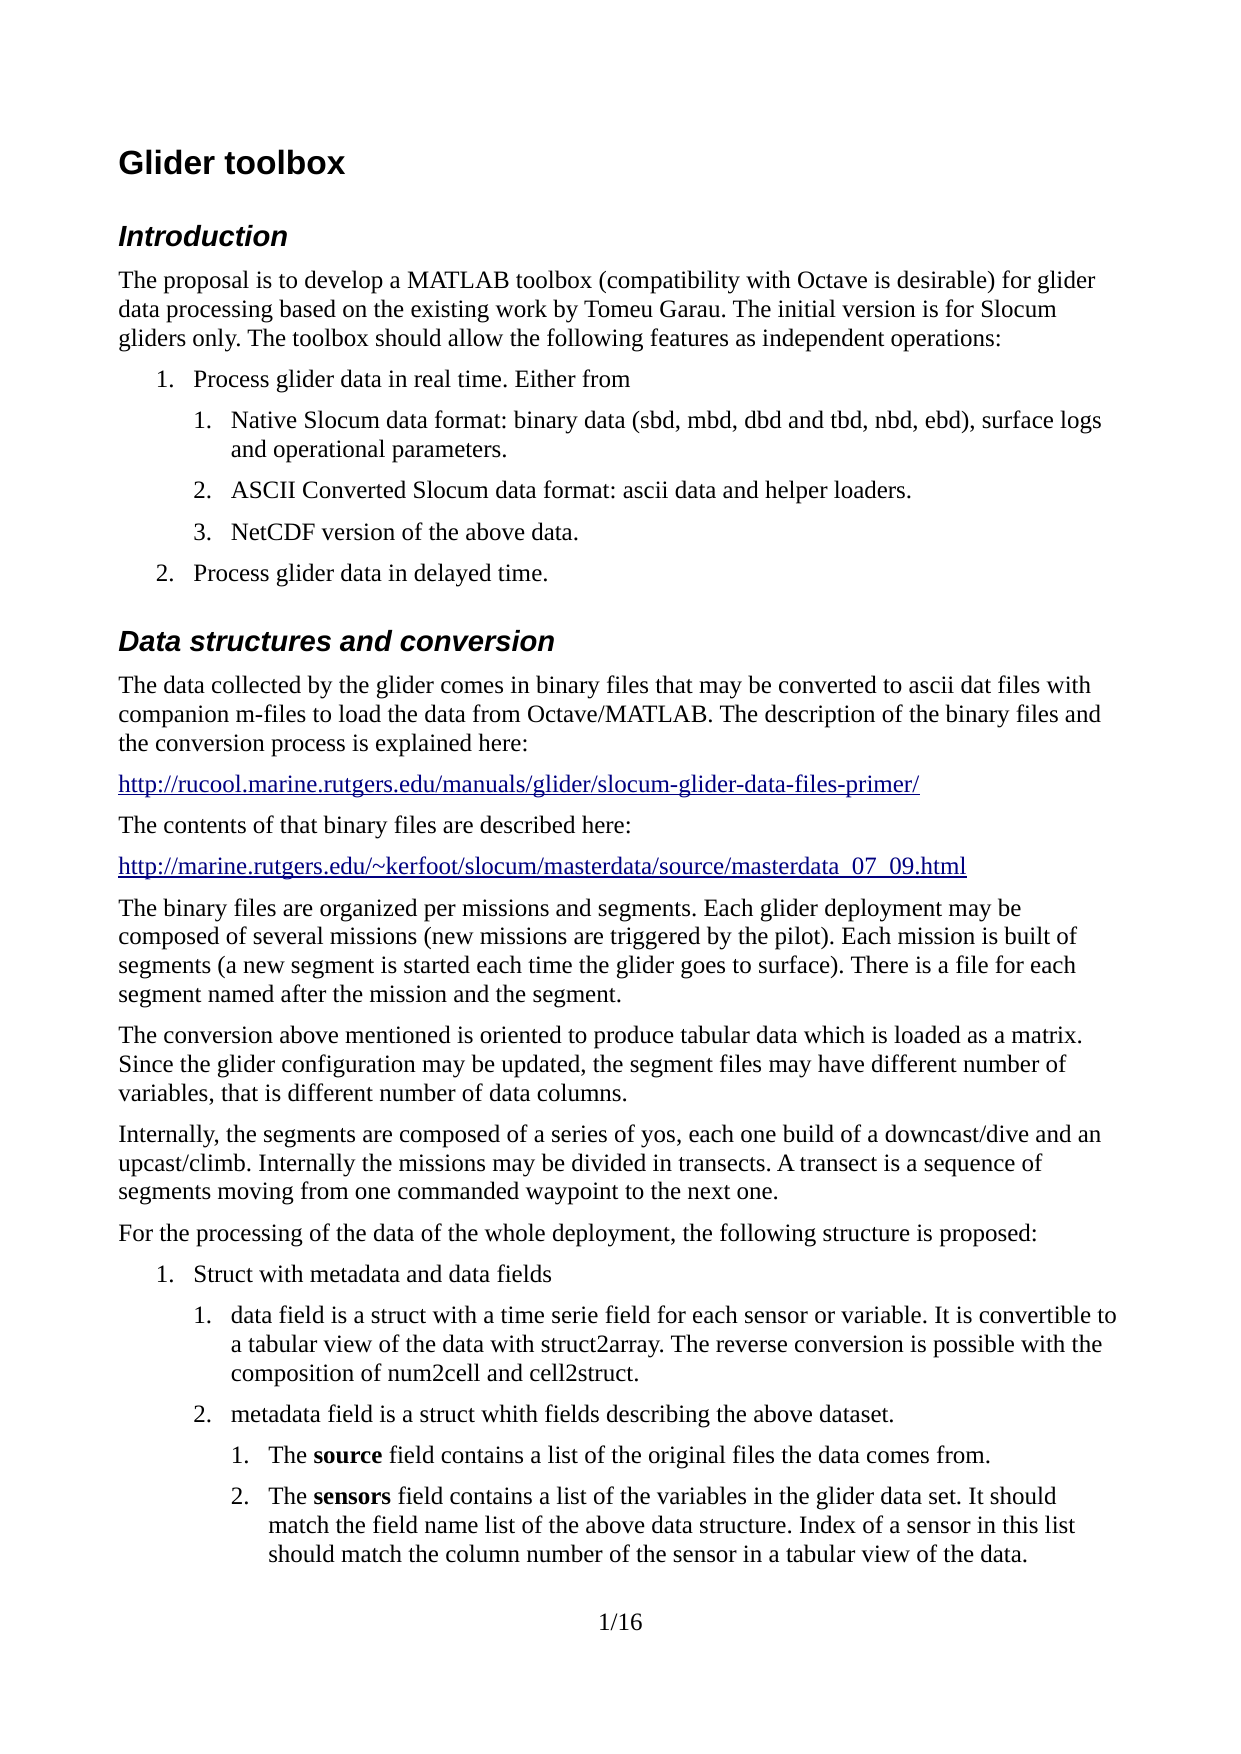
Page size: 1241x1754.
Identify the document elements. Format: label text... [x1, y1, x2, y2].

text The proposal is to develop a MATLAB toolbox (compatibility with Octave is desirable) for glider data processing based on the existing work by Tomeu Garau. The initial version is for Slocum gliders only. The toolbox should allow the following features as independent operations: [118, 265, 1122, 352]
list ASCII Converted Slocum data format: ascii data and helper loaders. [193, 475, 1122, 504]
text The data collected by the glider comes in binary files that may be converted to ascii dat files with companion m-files to load the data from Octave/MATLAB. The description of the binary files and the conversion process is explained here: [118, 670, 1122, 756]
text The binary files are organized per missions and segments. Each glider deployment may be composed of several missions (new missions are triggered by the pilot). Each mission is built of segments (a new segment is started each time the glider goes to surface). There is a file for each segment named after the mission and the segment. [118, 893, 1122, 1008]
list Process glider data in delayed time. [156, 558, 1122, 587]
subtitle Data structures and conversion [118, 624, 1122, 658]
list The sensors field contains a list of the variables in the glider data set. It should match the field name list of the above data structure. Index of a sensor in this list should match the column number of the sensor in a tabular view of the data. [231, 1481, 1122, 1568]
text http://marine.rutgers.edu/~kerfoot/slocum/masterdata/source/masterdata_07_09.html [118, 851, 1122, 880]
text For the processing of the data of the whole deployment, the following structure is proposed: [118, 1218, 1122, 1246]
subtitle Introduction [118, 219, 1122, 253]
list The source field contains a list of the original files the data comes from. [231, 1440, 1122, 1469]
text The conversion above mentioned is oriented to produce tabular data which is loaded as a matrix. Since the glider configuration may be updated, the segment files may have different number of variables, that is different number of data columns. [118, 1020, 1122, 1106]
list data field is a struct with a time serie field for each sensor or variable. It is convertible to a tabular view of the data with struct2array. The reverse conversion is possible with the composition of num2cell and cell2struct. [193, 1300, 1122, 1386]
list Native Slocum data format: binary data (sbd, mbd, dbd and tbd, nbd, ebd), surface logs and operational parameters. [193, 405, 1122, 463]
list metadata field is a struct whith fields describing the above dataset. [193, 1399, 1122, 1428]
list Process glider data in real time. Either from [156, 364, 1122, 393]
text Internally, the segments are composed of a series of yos, each one build of a downcast/dive and an upcast/climb. Internally the missions may be divided in transects. A transect is a sequence of segments moving from one commanded waypoint to the next one. [118, 1119, 1122, 1205]
subtitle Glider toolbox [118, 143, 1122, 182]
list NetCDF version of the above data. [193, 517, 1122, 545]
text The contents of that binary files are described here: [118, 810, 1122, 839]
text http://rucool.marine.rutgers.edu/manuals/glider/slocum-glider-data-files-primer/ [118, 769, 1122, 798]
list Struct with metadata and data fields [156, 1259, 1122, 1288]
